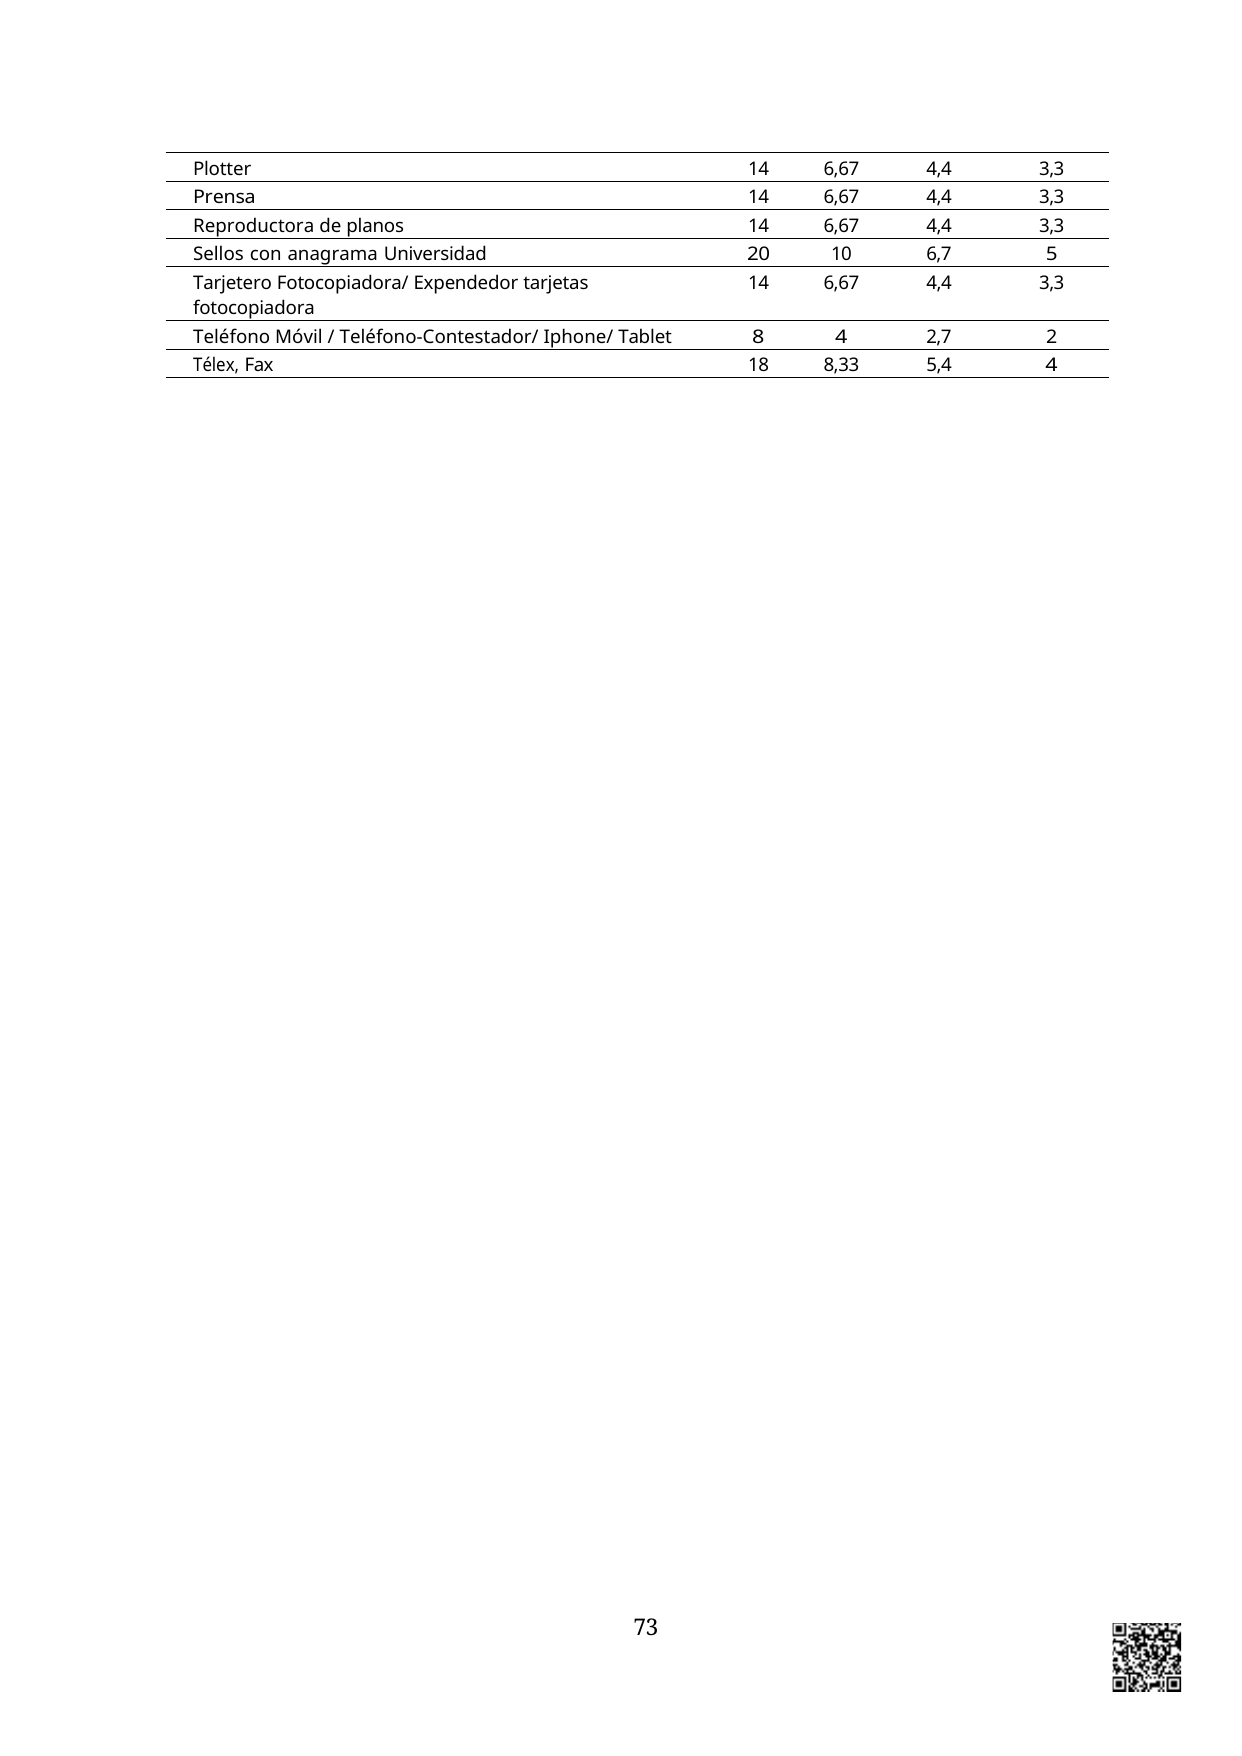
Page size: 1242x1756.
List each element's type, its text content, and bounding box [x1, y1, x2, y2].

table_cell Prensa [166, 182, 713, 209]
table_cell 8 [714, 321, 800, 348]
table_cell Télex, Fax [166, 350, 713, 377]
table_cell 6,67 [800, 153, 884, 181]
table_cell 14 [714, 182, 800, 209]
table_cell 4,4 [884, 153, 994, 181]
table_cell 3,3 [995, 267, 1109, 320]
table_cell 6,67 [800, 182, 884, 209]
table_cell 3,3 [995, 153, 1109, 181]
table_cell 6,67 [800, 267, 884, 320]
table_cell 14 [714, 153, 800, 181]
table_cell 6,7 [884, 239, 994, 266]
table_cell 2,7 [884, 321, 994, 348]
table_cell 4 [800, 321, 884, 348]
table_cell 3,3 [995, 182, 1109, 209]
table_cell 5,4 [884, 350, 994, 377]
table_cell 6,67 [800, 210, 884, 237]
table_cell 14 [714, 210, 800, 237]
table_cell 4,4 [884, 182, 994, 209]
table_cell 4 [995, 350, 1109, 377]
table_cell 10 [800, 239, 884, 266]
table_cell 14 [714, 267, 800, 320]
table_cell Plotter [166, 153, 713, 181]
table_cell 5 [995, 239, 1109, 266]
table_cell Tarjetero Fotocopiadora/ Expendedor tarjetas fotocopiadora [166, 267, 713, 320]
table_cell Reproductora de planos [166, 210, 713, 237]
table_cell 4,4 [884, 267, 994, 320]
table_cell 20 [714, 239, 800, 266]
table_cell 4,4 [884, 210, 994, 237]
table_cell 3,3 [995, 210, 1109, 237]
table_cell Teléfono Móvil / Teléfono-Contestador/ Iphone/ Tablet [166, 321, 713, 348]
table_cell Sellos con anagrama Universidad [166, 239, 713, 266]
table_cell 2 [995, 321, 1109, 348]
table_cell 8,33 [800, 350, 884, 377]
table_cell 18 [714, 350, 800, 377]
